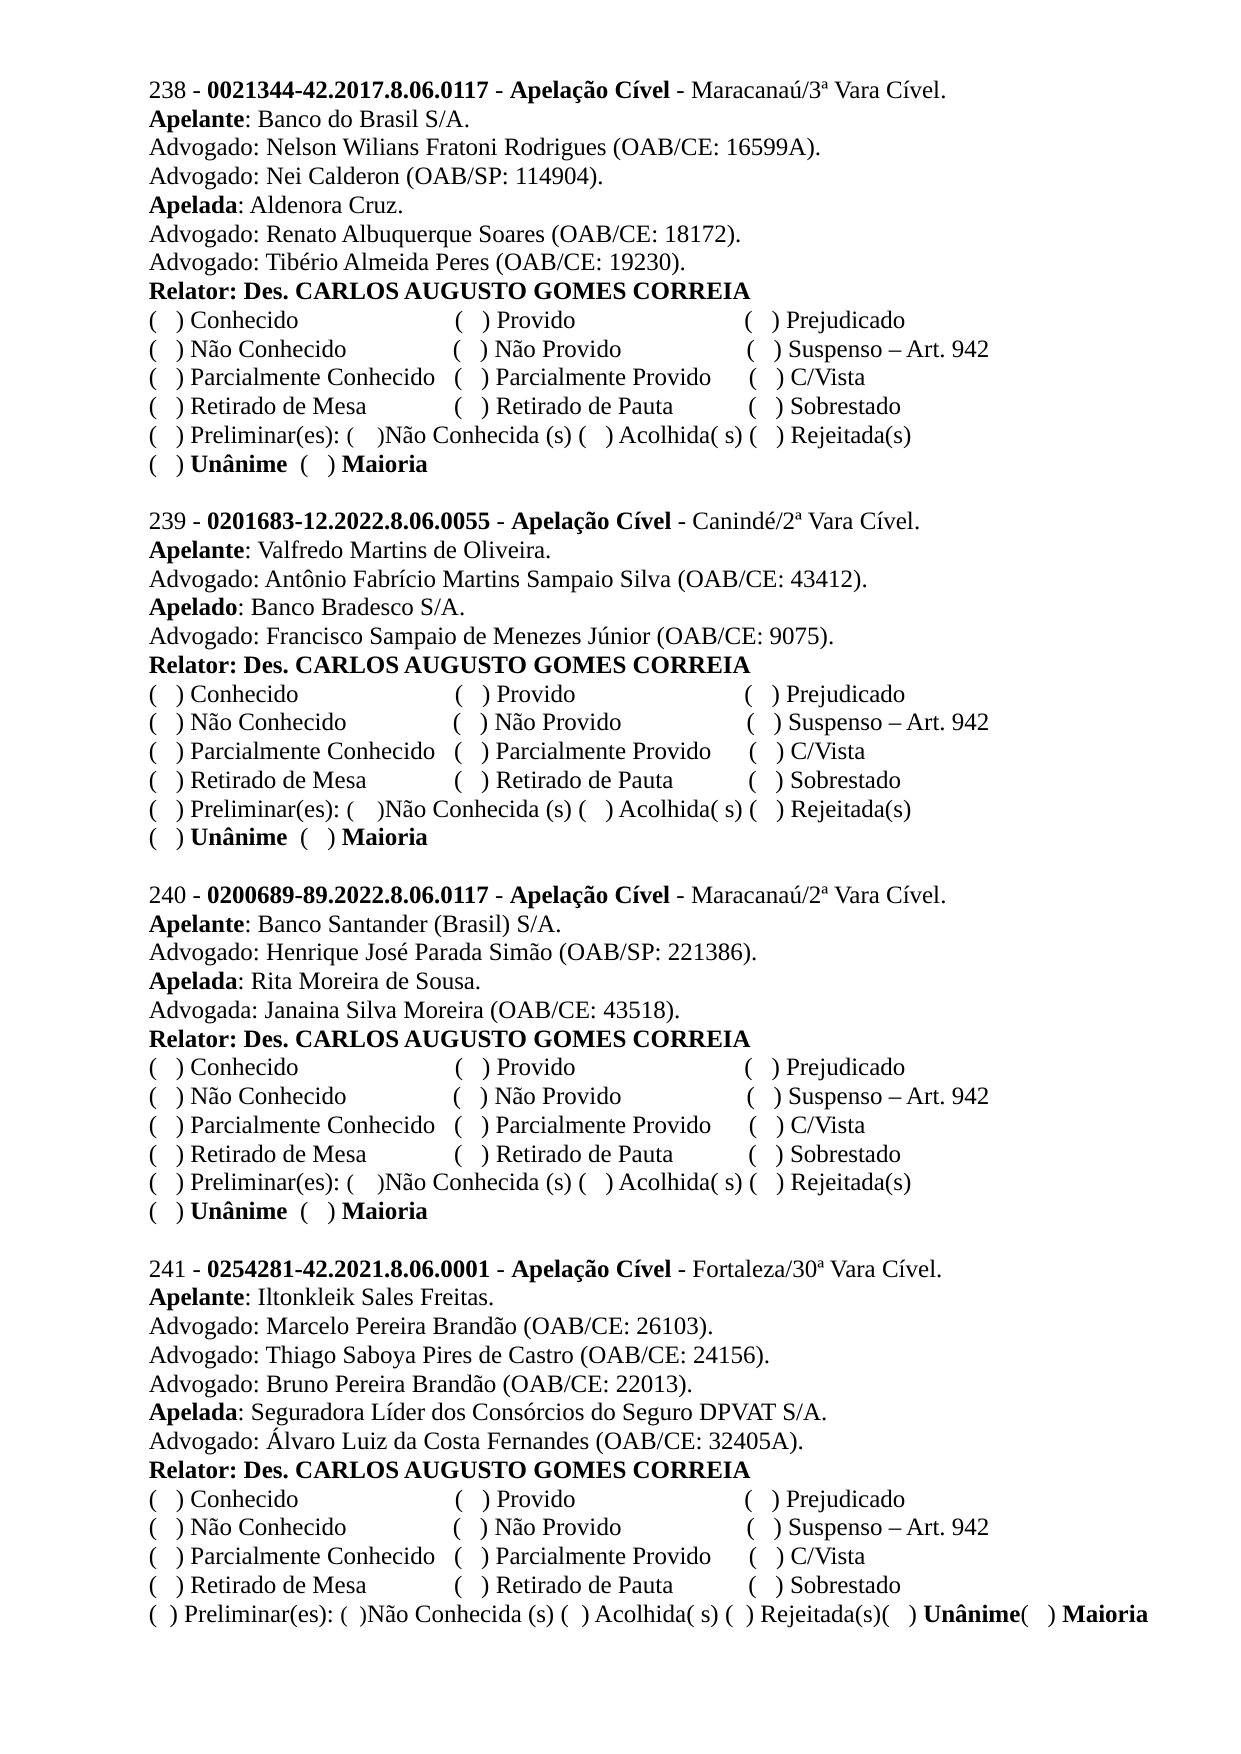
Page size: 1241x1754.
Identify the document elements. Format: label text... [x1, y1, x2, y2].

text Apelante: Iltonkleik Sales Freitas. [148, 1282, 1141, 1311]
text 238 - 0021344-42.2017.8.06.0117 - Apelação Cível - Maracanaú/3ª Vara Cível. [148, 75, 1141, 104]
text ( ) Unânime ( ) Maioria [148, 822, 1158, 851]
text ( ) Preliminar(es): ( )Não Conhecida (s) ( ) Acolhida( s) ( ) Rejeitada(s) [148, 1167, 1158, 1196]
text ( ) Conhecido ( ) Provido ( ) Prejudicado [148, 679, 1141, 707]
text ( ) Não Conhecido ( ) Não Provido ( ) Suspenso – Art. 942 [148, 334, 1158, 362]
text Apelada: Aldenora Cruz. [148, 190, 1141, 219]
text Relator: Des. CARLOS AUGUSTO GOMES CORREIA [148, 650, 1141, 679]
text ( ) Conhecido ( ) Provido ( ) Prejudicado [148, 1484, 1141, 1512]
text Advogada: Janaina Silva Moreira (OAB/CE: 43518). [148, 995, 1141, 1024]
text Apelante: Banco Santander (Brasil) S/A. [148, 909, 1141, 937]
text Apelante: Banco do Brasil S/A. [148, 104, 1141, 132]
text Relator: Des. CARLOS AUGUSTO GOMES CORREIA [148, 1455, 1141, 1484]
text Advogado: Nei Calderon (OAB/SP: 114904). [148, 161, 1141, 190]
text ( ) Conhecido ( ) Provido ( ) Prejudicado [148, 305, 1141, 334]
text Apelada: Seguradora Líder dos Consórcios do Seguro DPVAT S/A. [148, 1397, 1141, 1426]
text Advogado: Bruno Pereira Brandão (OAB/CE: 22013). [148, 1369, 1141, 1397]
text ( ) Parcialmente Conhecido ( ) Parcialmente Provido ( ) C/Vista [148, 1110, 1158, 1139]
text 239 - 0201683-12.2022.8.06.0055 - Apelação Cível - Canindé/2ª Vara Cível. [148, 506, 1141, 535]
text Advogado: Thiago Saboya Pires de Castro (OAB/CE: 24156). [148, 1340, 1141, 1369]
text ( ) Parcialmente Conhecido ( ) Parcialmente Provido ( ) C/Vista [148, 362, 1158, 391]
text ( ) Parcialmente Conhecido ( ) Parcialmente Provido ( ) C/Vista [148, 736, 1158, 765]
text Relator: Des. CARLOS AUGUSTO GOMES CORREIA [148, 276, 1141, 305]
text Advogado: Tibério Almeida Peres (OAB/CE: 19230). [148, 247, 1141, 276]
text Relator: Des. CARLOS AUGUSTO GOMES CORREIA [148, 1024, 1141, 1052]
text Advogado: Álvaro Luiz da Costa Fernandes (OAB/CE: 32405A). [148, 1426, 1141, 1455]
text ( ) Não Conhecido ( ) Não Provido ( ) Suspenso – Art. 942 [148, 707, 1158, 736]
text Advogado: Nelson Wilians Fratoni Rodrigues (OAB/CE: 16599A). [148, 132, 1141, 161]
text ( ) Preliminar(es): ( )Não Conhecida (s) ( ) Acolhida( s) ( ) Rejeitada(s) [148, 420, 1158, 449]
text Advogado: Henrique José Parada Simão (OAB/SP: 221386). [148, 937, 1141, 966]
text Advogado: Renato Albuquerque Soares (OAB/CE: 18172). [148, 219, 1141, 247]
text Advogado: Antônio Fabrício Martins Sampaio Silva (OAB/CE: 43412). [148, 564, 1141, 592]
text 240 - 0200689-89.2022.8.06.0117 - Apelação Cível - Maracanaú/2ª Vara Cível. [148, 880, 1141, 909]
text Advogado: Marcelo Pereira Brandão (OAB/CE: 26103). [148, 1311, 1141, 1340]
text ( ) Não Conhecido ( ) Não Provido ( ) Suspenso – Art. 942 [148, 1081, 1158, 1110]
text Apelado: Banco Bradesco S/A. [148, 592, 1141, 621]
text ( ) Parcialmente Conhecido ( ) Parcialmente Provido ( ) C/Vista [148, 1541, 1158, 1570]
text ( ) Preliminar(es): ( )Não Conhecida (s) ( ) Acolhida( s) ( ) Rejeitada(s)( ) Unânime( ) Maioria [148, 1599, 1158, 1627]
text ( ) Retirado de Mesa ( ) Retirado de Pauta ( ) Sobrestado [148, 1570, 1158, 1599]
text ( ) Preliminar(es): ( )Não Conhecida (s) ( ) Acolhida( s) ( ) Rejeitada(s) [148, 794, 1158, 822]
text Apelada: Rita Moreira de Sousa. [148, 966, 1141, 995]
text ( ) Não Conhecido ( ) Não Provido ( ) Suspenso – Art. 942 [148, 1512, 1158, 1541]
text Apelante: Valfredo Martins de Oliveira. [148, 535, 1141, 564]
text ( ) Unânime ( ) Maioria [148, 449, 1158, 477]
text ( ) Conhecido ( ) Provido ( ) Prejudicado [148, 1052, 1141, 1081]
text 241 - 0254281-42.2021.8.06.0001 - Apelação Cível - Fortaleza/30ª Vara Cível. [148, 1254, 1141, 1282]
text ( ) Retirado de Mesa ( ) Retirado de Pauta ( ) Sobrestado [148, 765, 1158, 794]
text ( ) Unânime ( ) Maioria [148, 1196, 1158, 1225]
text ( ) Retirado de Mesa ( ) Retirado de Pauta ( ) Sobrestado [148, 1139, 1158, 1167]
text Advogado: Francisco Sampaio de Menezes Júnior (OAB/CE: 9075). [148, 621, 1141, 650]
text ( ) Retirado de Mesa ( ) Retirado de Pauta ( ) Sobrestado [148, 391, 1158, 420]
